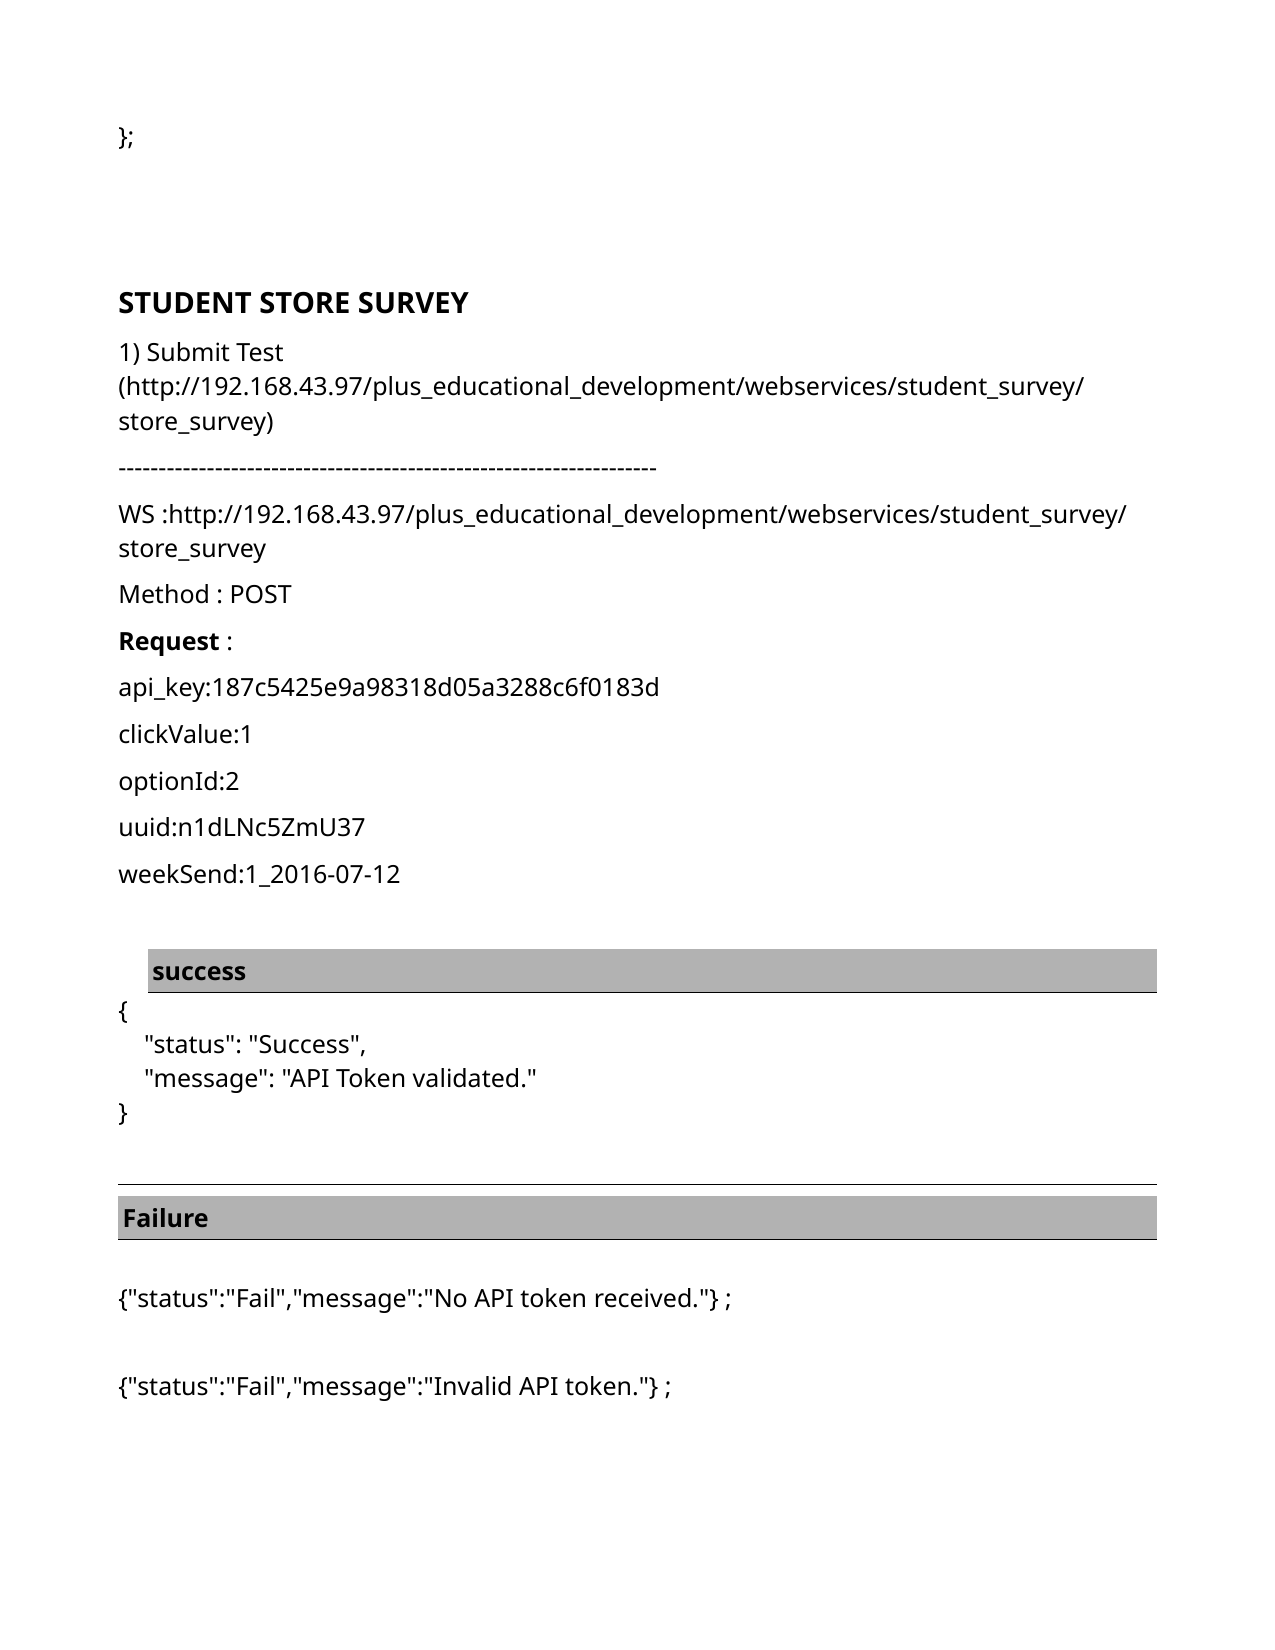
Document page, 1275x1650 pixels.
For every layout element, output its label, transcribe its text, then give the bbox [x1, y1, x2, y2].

text clickValue:1 [118, 717, 1157, 751]
subtitle student store survey [118, 283, 1157, 322]
text {"status":"Fail","message":"Invalid API token."} ; [118, 1368, 1157, 1402]
text {"status":"Fail","message":"No API token received."} ; [118, 1281, 1157, 1315]
text Request : [118, 623, 1157, 657]
text Method : POST [118, 577, 1157, 611]
text Failure [118, 1196, 1157, 1239]
text uuid:n1dLNc5ZmU37 [118, 810, 1157, 844]
text api_key:187c5425e9a98318d05a3288c6f0183d [118, 670, 1157, 704]
text 1) Submit Test (http://192.168.43.97/plus_educational_development/webservices/student_survey/store_survey) [118, 335, 1157, 437]
text optionId:2 [118, 763, 1157, 797]
text { "status": "Success", "message": "API Token validated." } [118, 992, 1157, 1128]
text WS :http://192.168.43.97/plus_educational_development/webservices/student_survey/store_survey [118, 496, 1157, 564]
text success [148, 949, 1157, 992]
text weekSend:1_2016-07-12 [118, 856, 1157, 890]
text ------------------------------------------------------------------- [118, 450, 1157, 484]
text }; [118, 118, 1157, 152]
